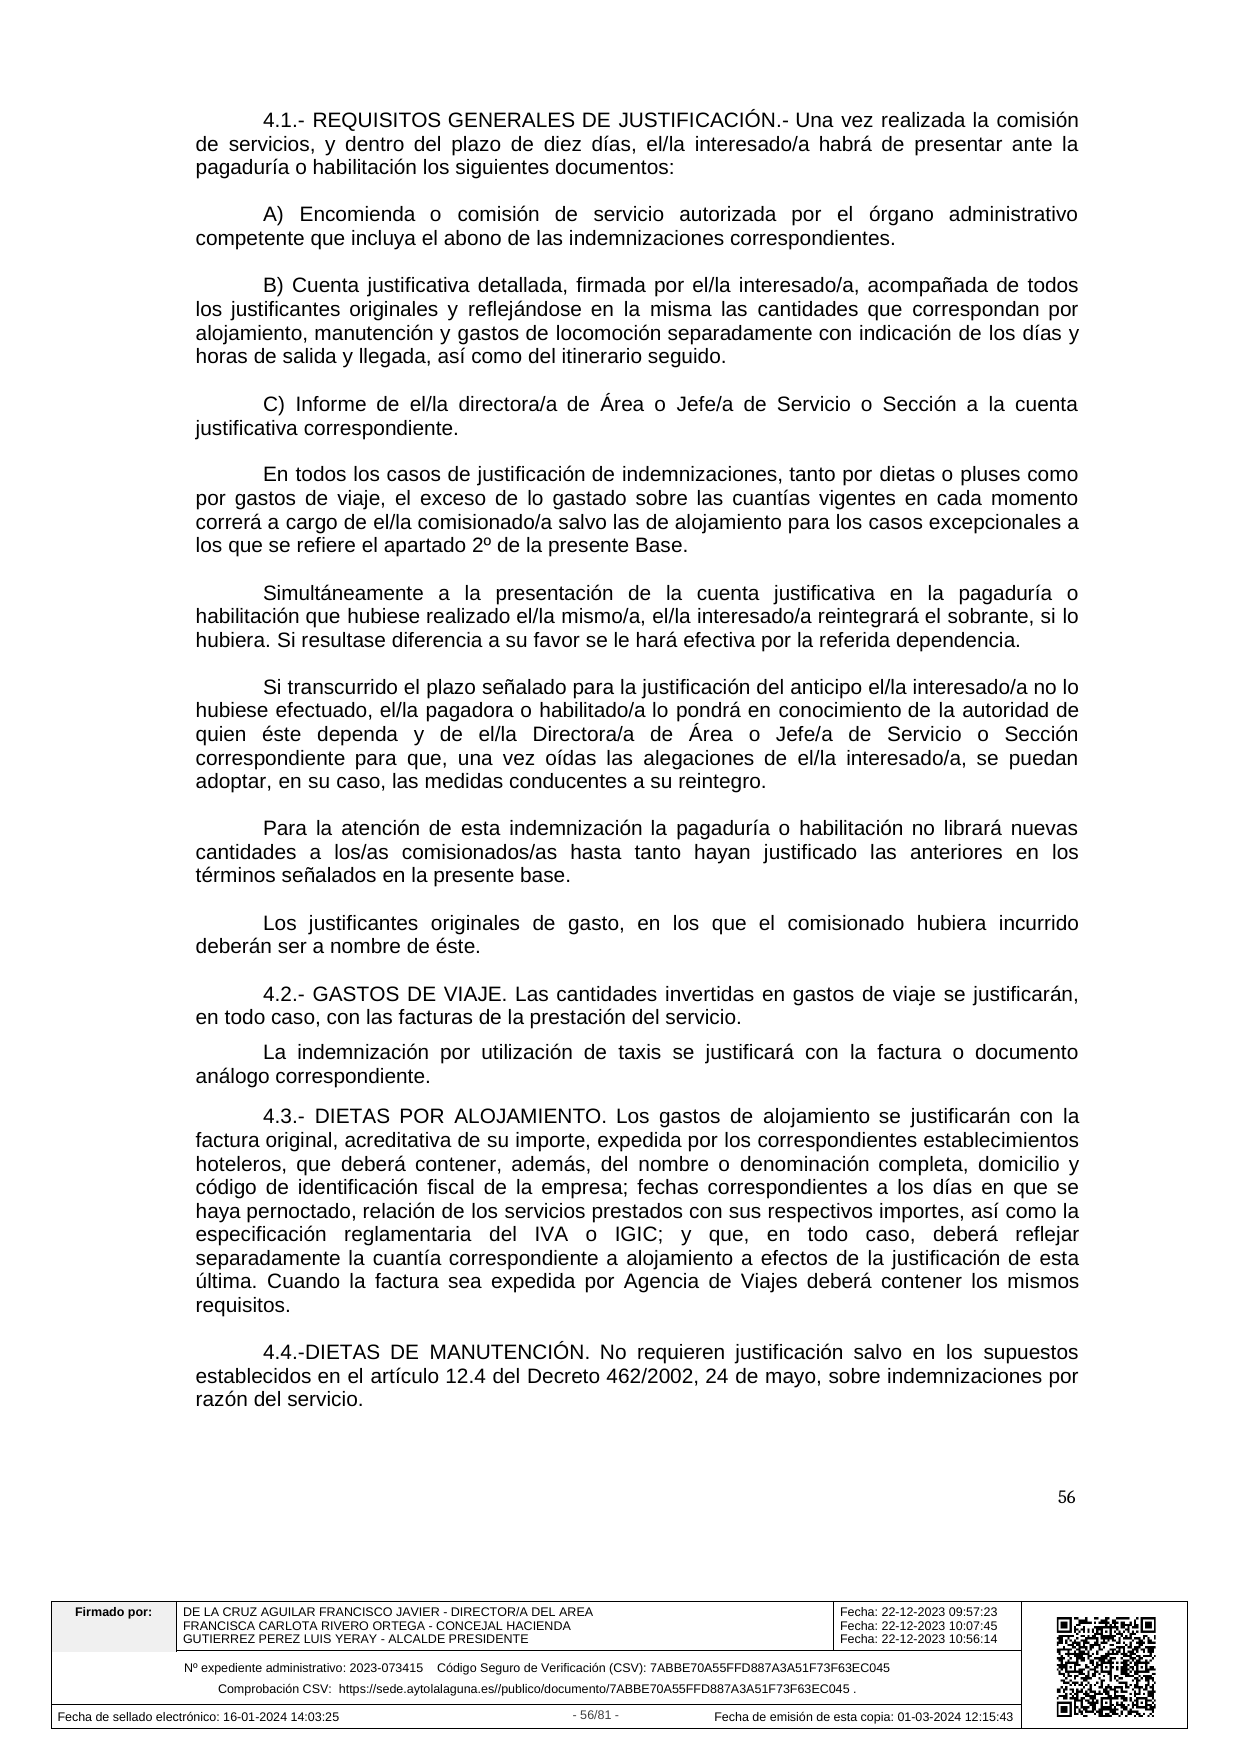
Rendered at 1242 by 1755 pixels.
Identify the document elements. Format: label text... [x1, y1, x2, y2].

text 4.4.-DIETAS DE MANUTENCIÓN. No requieren justificación salvo en los supuestos establecidos en el artículo 12.4 del Decreto 462/2002, 24 de mayo, sobre indemnizaciones por razón del servicio. [195, 1341, 1078, 1411]
table_header DE LA CRUZ AGUILAR FRANCISCO JAVIER - DIRECTOR/A DEL AREA FRANCISCA CARLOTA RIVERO ORTEGA - CONCEJAL HACIENDA GUTIERREZ PEREZ LUIS YERAY - ALCALDE PRESIDENTE [177, 1602, 833, 1650]
text Si transcurrido el plazo señalado para la justificación del anticipo el/la interesado/a no lo hubiese efectuado, el/la pagadora o habilitado/a lo pondrá en conocimiento de la autoridad de quien éste dependa y de el/la Directora/a de Área o Jefe/a de Servicio o Sección correspondiente para que, una vez oídas las alegaciones de el/la interesado/a, se puedan adoptar, en su caso, las medidas conducentes a su reintegro. [195, 675, 1079, 793]
text Para la atención de esta indemnización la pagaduría o habilitación no librará nuevas cantidades a los/as comisionados/as hasta tanto hayan justificado las anteriores en los términos señalados en la presente base. [195, 817, 1078, 887]
text 4.2.- GASTOS DE VIAJE. Las cantidades invertidas en gastos de viaje se justificarán, en todo caso, con las facturas de la prestación del servicio. [195, 982, 1079, 1029]
text 4.1.- REQUISITOS GENERALES DE JUSTIFICACIÓN.- Una vez realizada la comisión de servicios, y dentro del plazo de diez días, el/la interesado/a habrá de presentar ante la pagaduría o habilitación los siguientes documentos: [195, 108, 1078, 179]
text Simultáneamente a la presentación de la cuenta justificativa en la pagaduría o habilitación que hubiese realizado el/la mismo/a, el/la interesado/a reintegrará el sobrante, si lo hubiera. Si resultase diferencia a su favor se le hará efectiva por la referida dependencia. [195, 581, 1079, 652]
text Los justificantes originales de gasto, en los que el comisionado hubiera incurrido deberán ser a nombre de éste. [195, 911, 1079, 958]
text A) Encomienda o comisión de servicio autorizada por el órgano administrativo competente que incluya el abono de las indemnizaciones correspondientes. [195, 203, 1078, 250]
table_header Fecha: 22-12-2023 09:57:23 Fecha: 22-12-2023 10:07:45 Fecha: 22-12-2023 10:56:14 [834, 1602, 1021, 1650]
text En todos los casos de justificación de indemnizaciones, tanto por dietas o pluses como por gastos de viaje, el exceso de lo gastado sobre las cuantías vigentes en cada momento correrá a cargo de el/la comisionado/a salvo las de alojamiento para los casos excepcionales a los que se refiere el apartado 2º de la presente Base. [195, 463, 1079, 557]
text 56 [42, 1487, 1075, 1508]
text 4.3.- DIETAS POR ALOJAMIENTO. Los gastos de alojamiento se justificarán con la factura original, acreditativa de su importe, expedida por los correspondientes establecimientos hoteleros, que deberá contener, además, del nombre o denominación completa, domicilio y código de identificación fiscal de la empresa; fechas correspondientes a los días en que se haya pernoctado, relación de los servicios prestados con sus respectivos importes, así como la especificación reglamentaria del IVA o IGIC; y que, en todo caso, deberá reflejar separadamente la cuantía correspondiente a alojamiento a efectos de la justificación de esta última. Cuando la factura sea expedida por Agencia de Viajes deberá contener los mismos requisitos. [195, 1105, 1079, 1317]
table_header [1022, 1602, 1187, 1728]
table_cell Fecha de sellado electrónico: 16-01-2024 14:03:25 - 56/81 - Fecha de emisión de esta copia: 01-03-2024 12:15:43 [52, 1705, 1021, 1728]
text C) Informe de el/la directora/a de Área o Jefe/a de Servicio o Sección a la cuenta justificativa correspondiente. [195, 392, 1079, 440]
table_header Firmado por: [52, 1602, 176, 1650]
text La indemnización por utilización de taxis se justificará con la factura o documento análogo correspondiente. [195, 1041, 1079, 1088]
table_cell Nº expediente administrativo: 2023-073415 Código Seguro de Verificación (CSV): 7ABBE70A55FFD887A3A51F73F63EC045 Comprobación CSV: https://sede.aytolalaguna.es//publico/documento/7ABBE70A55FFD887A3A51F73F63EC045 . [52, 1651, 1021, 1704]
text B) Cuenta justificativa detallada, firmada por el/la interesado/a, acompañada de todos los justificantes originales y reflejándose en la misma las cantidades que correspondan por alojamiento, manutención y gastos de locomoción separadamente con indicación de los días y horas de salida y llegada, así como del itinerario seguido. [195, 273, 1079, 368]
